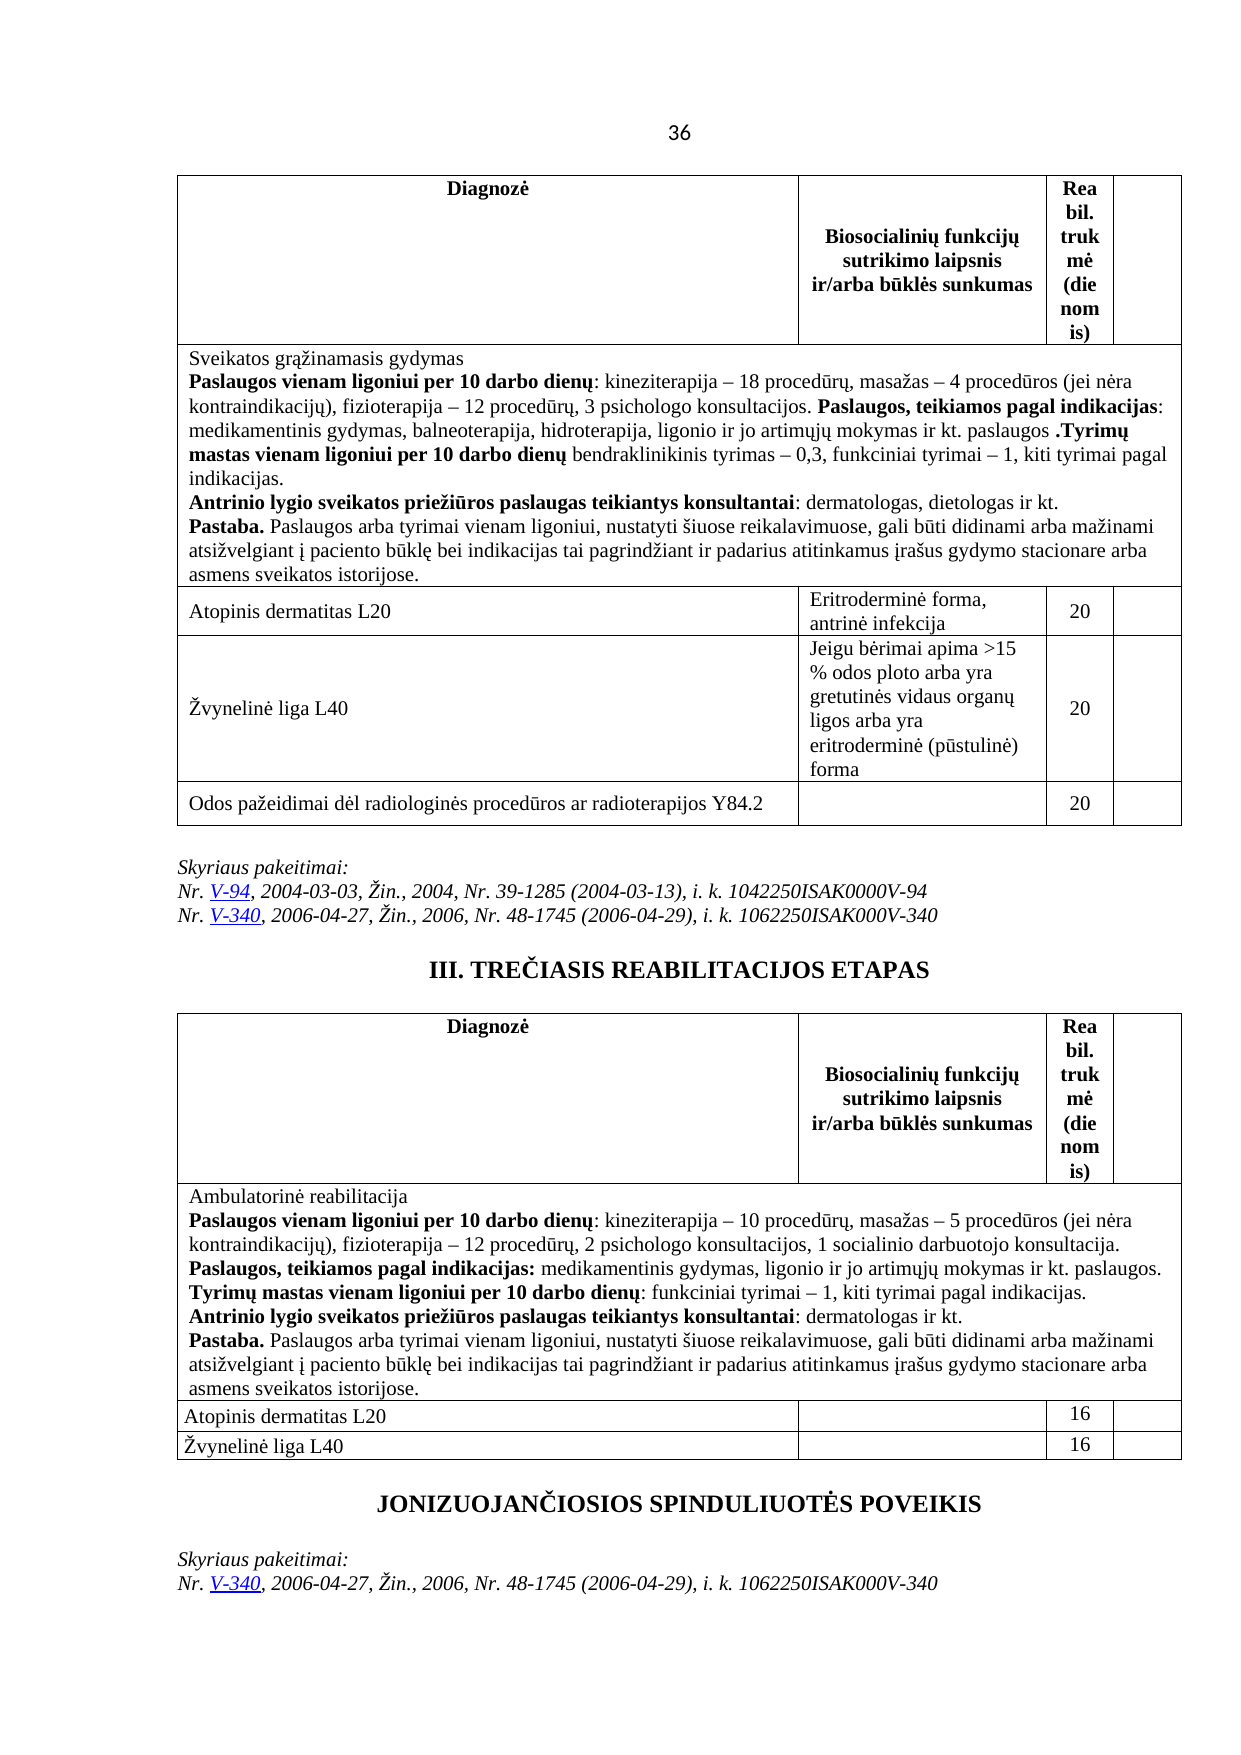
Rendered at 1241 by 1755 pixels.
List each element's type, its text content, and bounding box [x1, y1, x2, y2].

table_header Diagnozė [178, 176, 798, 344]
table_cell [1114, 1401, 1181, 1431]
table_cell [799, 1401, 1046, 1431]
table_cell 20 [1047, 587, 1113, 635]
table_header [1114, 176, 1181, 344]
table_cell [799, 1432, 1046, 1459]
table_cell Žvynelinė liga L40 [178, 636, 798, 781]
table_cell Jeigu bėrimai apima >15 % odos ploto arba yra gretutinės vidaus organų ligos arba yra eritroderminė (pūstulinė) forma [799, 636, 1046, 781]
table_header Biosocialinių funkcijų sutrikimo laipsnis ir/arba būklės sunkumas [799, 176, 1046, 344]
table_cell Žvynelinė liga L40 [178, 1432, 798, 1459]
text Skyriaus pakeitimai: [177, 1547, 1181, 1571]
table_cell [1114, 636, 1181, 781]
table_cell Atopinis dermatitas L20 [178, 587, 798, 635]
table_cell [1114, 587, 1181, 635]
table_cell 16 [1047, 1432, 1113, 1459]
table_header Diagnozė [178, 1014, 798, 1183]
table_cell [1114, 782, 1181, 825]
text Skyriaus pakeitimai: [177, 855, 1181, 879]
table_header Reabil. trukmė (dienomis) [1047, 1014, 1113, 1183]
table_cell Eritroderminė forma, antrinė infekcija [799, 587, 1046, 635]
text III. TREČIASIS REABILITACIJOS ETAPAS [177, 956, 1181, 984]
text Nr. V-340, 2006-04-27, Žin., 2006, Nr. 48-1745 (2006-04-29), i. k. 1062250ISAK000V-340 [177, 1571, 1181, 1595]
table_cell Atopinis dermatitas L20 [178, 1401, 798, 1431]
table_header [1114, 1014, 1181, 1183]
table_cell [1114, 1432, 1181, 1459]
text Nr. V-94, 2004-03-03, Žin., 2004, Nr. 39-1285 (2004-03-13), i. k. 1042250ISAK0000V-94 [177, 879, 1181, 903]
text Nr. V-340, 2006-04-27, Žin., 2006, Nr. 48-1745 (2006-04-29), i. k. 1062250ISAK000V-340 [177, 903, 1181, 927]
table_cell Sveikatos grąžinamasis gydymas Paslaugos vienam ligoniui per 10 darbo dienų: kineziterapija – 18 procedūrų, masažas – 4 procedūros (jei nėra kontraindikacijų), fizioterapija – 12 procedūrų, 3 psichologo konsultacijos. Paslaugos, teikiamos pagal indikacijas: medikamentinis gydymas, balneoterapija, hidroterapija, ligonio ir jo artimųjų mokymas ir kt. paslaugos .Tyrimų mastas vienam ligoniui per 10 darbo dienų bendraklinikinis tyrimas – 0,3, funkciniai tyrimai – 1, kiti tyrimai pagal indikacijas. Antrinio lygio sveikatos priežiūros paslaugas teikiantys konsultantai: dermatologas, dietologas ir kt. Pastaba. Paslaugos arba tyrimai vienam ligoniui, nustatyti šiuose reikalavimuose, gali būti didinami arba mažinami atsižvelgiant į paciento būklę bei indikacijas tai pagrindžiant ir padarius atitinkamus įrašus gydymo stacionare arba asmens sveikatos istorijose. [178, 345, 1181, 586]
table_cell Ambulatorinė reabilitacija Paslaugos vienam ligoniui per 10 darbo dienų: kineziterapija – 10 procedūrų, masažas – 5 procedūros (jei nėra kontraindikacijų), fizioterapija – 12 procedūrų, 2 psichologo konsultacijos, 1 socialinio darbuotojo konsultacija. Paslaugos, teikiamos pagal indikacijas: medikamentinis gydymas, ligonio ir jo artimųjų mokymas ir kt. paslaugos. Tyrimų mastas vienam ligoniui per 10 darbo dienų: funkciniai tyrimai – 1, kiti tyrimai pagal indikacijas. Antrinio lygio sveikatos priežiūros paslaugas teikiantys konsultantai: dermatologas ir kt. Pastaba. Paslaugos arba tyrimai vienam ligoniui, nustatyti šiuose reikalavimuose, gali būti didinami arba mažinami atsižvelgiant į paciento būklę bei indikacijas tai pagrindžiant ir padarius atitinkamus įrašus gydymo stacionare arba asmens sveikatos istorijose. [178, 1184, 1181, 1400]
table_cell [799, 782, 1046, 825]
table_cell 20 [1047, 636, 1113, 781]
table_cell Odos pažeidimai dėl radiologinės procedūros ar radioterapijos Y84.2 [178, 782, 798, 825]
table_cell 20 [1047, 782, 1113, 825]
table_cell 16 [1047, 1401, 1113, 1431]
table_header Biosocialinių funkcijų sutrikimo laipsnis ir/arba būklės sunkumas [799, 1014, 1046, 1183]
text JONIZUOJANČIOSIOS SPINDULIUOTĖS POVEIKIS [177, 1489, 1181, 1518]
table_header Reabil. trukmė (dienomis) [1047, 176, 1113, 344]
